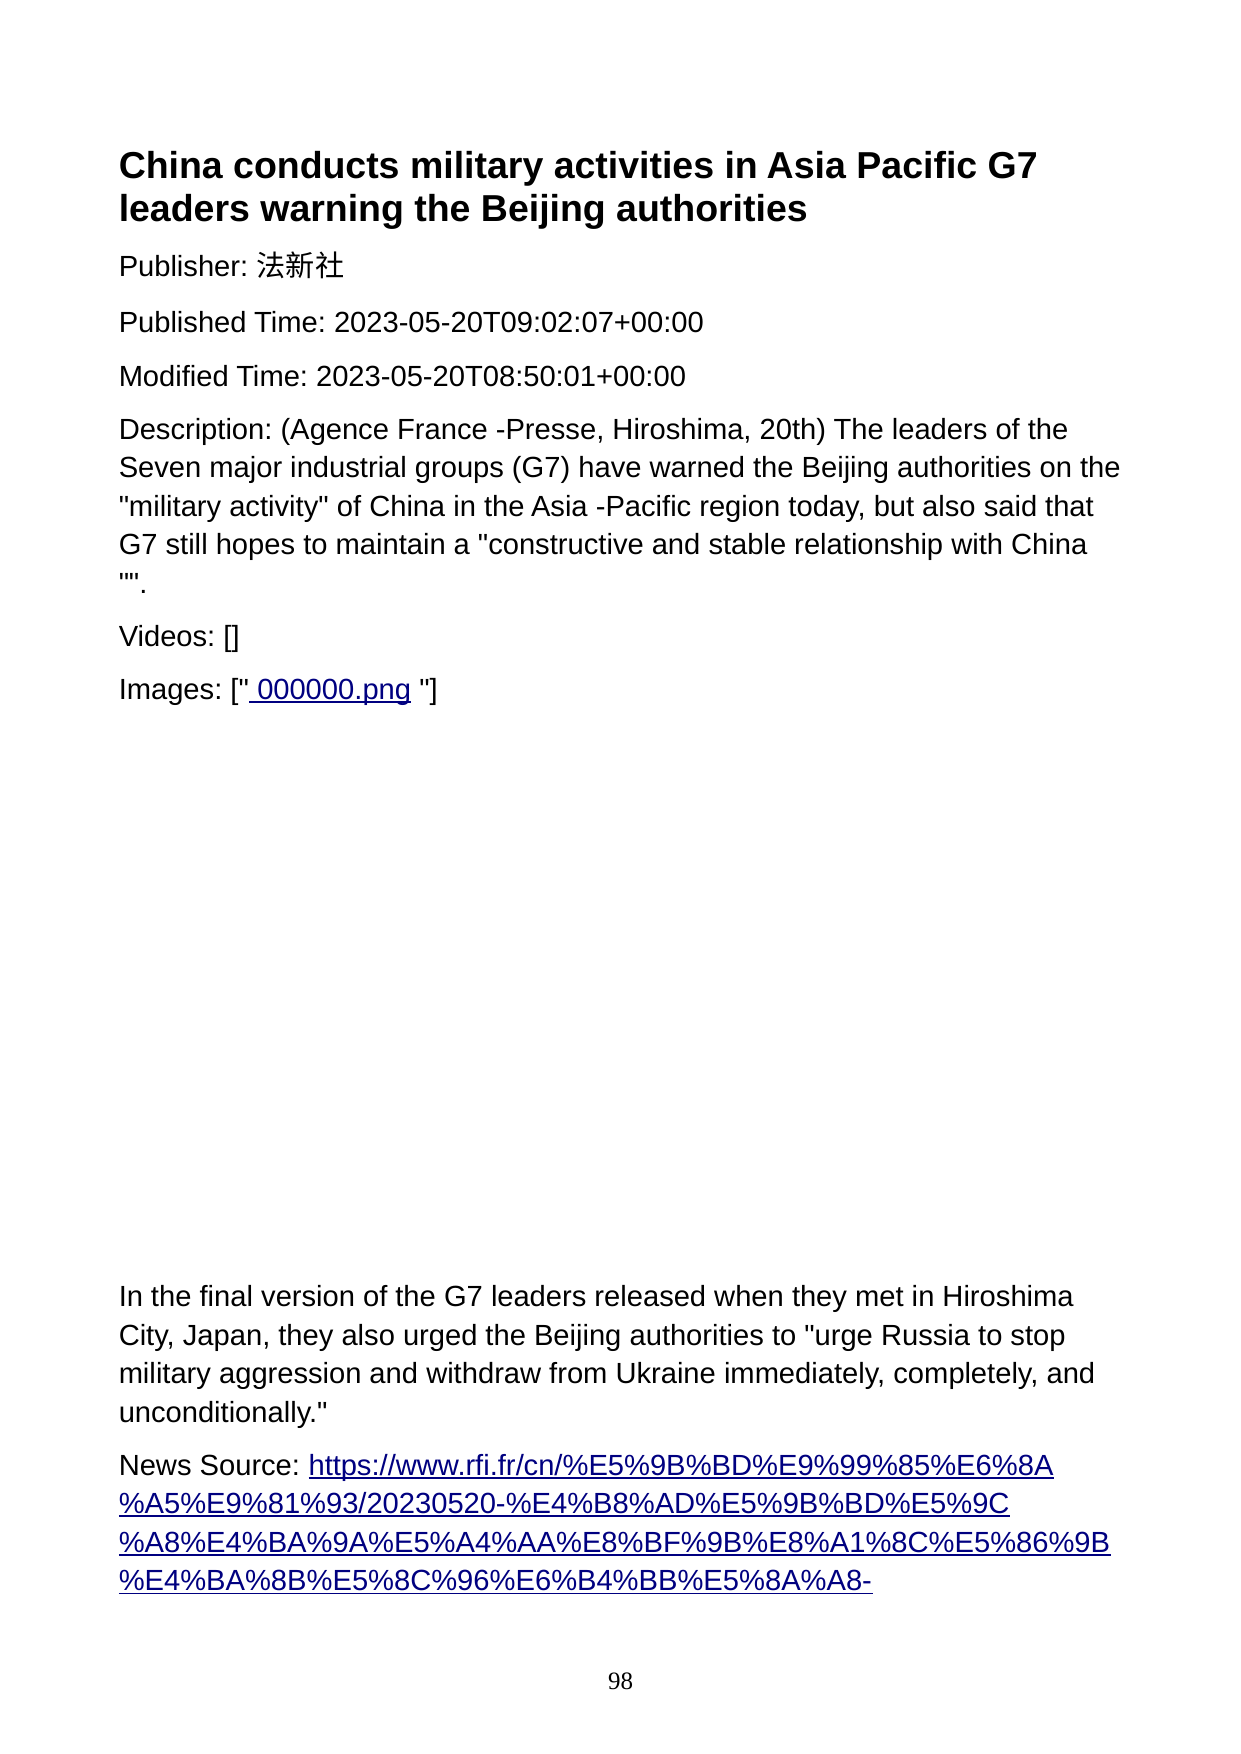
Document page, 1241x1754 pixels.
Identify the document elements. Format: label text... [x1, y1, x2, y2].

text Publisher: 法新社 [118, 242, 1122, 284]
text Modified Time: 2023-05-20T08:50:01+00:00 [118, 358, 1122, 392]
text In the final version of the G7 leaders released when they met in Hiroshima City, Japan, they also urged the Beijing authorities to "urge Russia to stop military aggression and withdraw from Ukraine immediately, completely, and unconditionally." [118, 725, 1122, 1428]
text News Source: https://www.rfi.fr/cn/%E5%9B%BD%E9%99%85%E6%8A%A5%E9%81%93/20230520-%E4%B8%AD%E5%9B%BD%E5%9C%A8%E4%BA%9A%E5%A4%AA%E8%BF%9B%E8%A1%8C%E5%86%9B%E4%BA%8B%E5%8C%96%E6%B4%BB%E5%8A%A8- [118, 1448, 1122, 1597]
text Videos: [] [118, 619, 1122, 652]
text Images: [" 000000.png "] [118, 672, 1122, 706]
text Description: (Agence France -Presse, Hiroshima, 20th) The leaders of the Seven major industrial groups (G7) have warned the Beijing authorities on the "military activity" of China in the Asia -Pacific region today, but also said that G7 still hopes to maintain a "constructive and stable relationship with China "". [118, 412, 1122, 599]
text Published Time: 2023-05-20T09:02:07+00:00 [118, 305, 1122, 339]
subtitle China conducts military activities in Asia Pacific G7 leaders warning the Beijing authorities [118, 143, 1122, 230]
